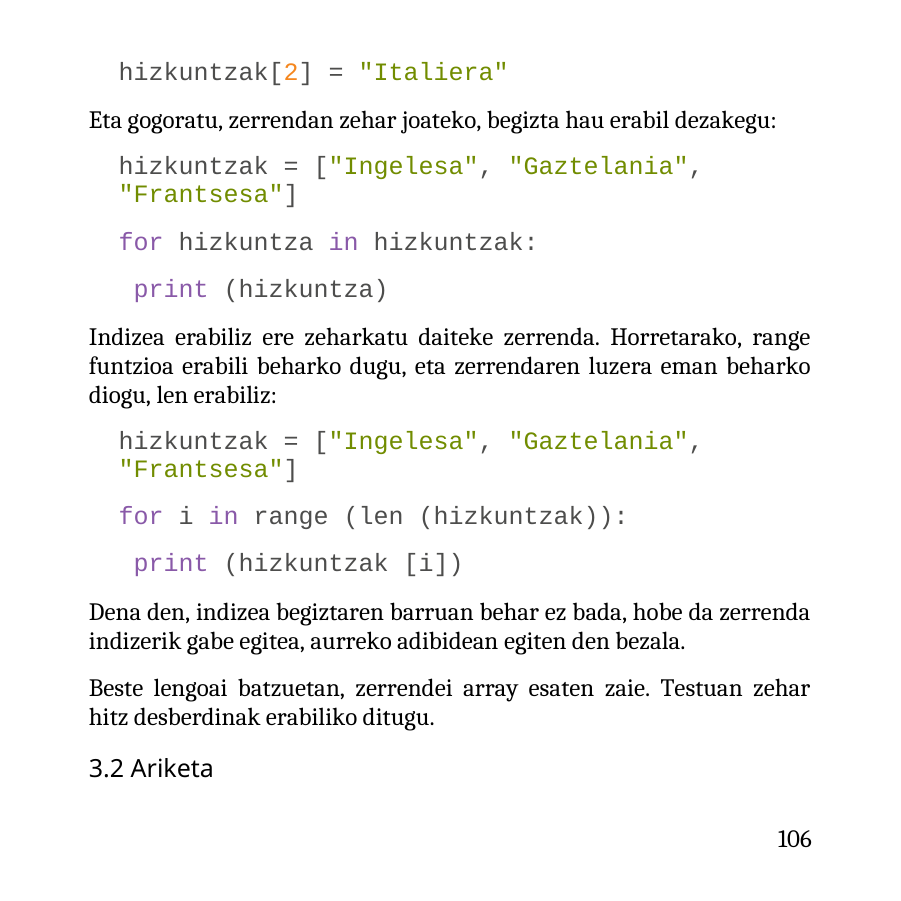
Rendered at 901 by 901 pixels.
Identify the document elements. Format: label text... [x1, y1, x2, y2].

text hizkuntzak[2] = "Italiera" [118, 59, 811, 87]
text 3.2 Ariketa [89, 750, 811, 784]
text Beste lengoai batzuetan, zerrendei array esaten zaie. Testuan zehar hitz desberdinak erabiliko ditugu. [89, 674, 811, 732]
text print (hizkuntzak [i]) [118, 551, 811, 579]
text Indizea erabiliz ere zeharkatu daiteke zerrenda. Horretarako, range funtzioa erabili beharko dugu, eta zerrendaren luzera eman beharko diogu, len erabiliz: [89, 323, 811, 409]
text hizkuntzak = ["Ingelesa", "Gaztelania", "Frantsesa"] [118, 154, 811, 210]
text hizkuntzak = ["Ingelesa", "Gaztelania", "Frantsesa"] [118, 428, 811, 485]
text Dena den, indizea begiztaren barruan behar ez bada, hobe da zerrenda indizerik gabe egitea, aurreko adibidean egiten den bezala. [89, 598, 811, 655]
text for i in range (len (hizkuntzak)): [118, 504, 811, 532]
text Eta gogoratu, zerrendan zehar joateko, begizta hau erabil dezakegu: [89, 106, 811, 135]
text print (hizkuntza) [118, 276, 811, 304]
text for hizkuntza in hizkuntzak: [118, 229, 811, 257]
